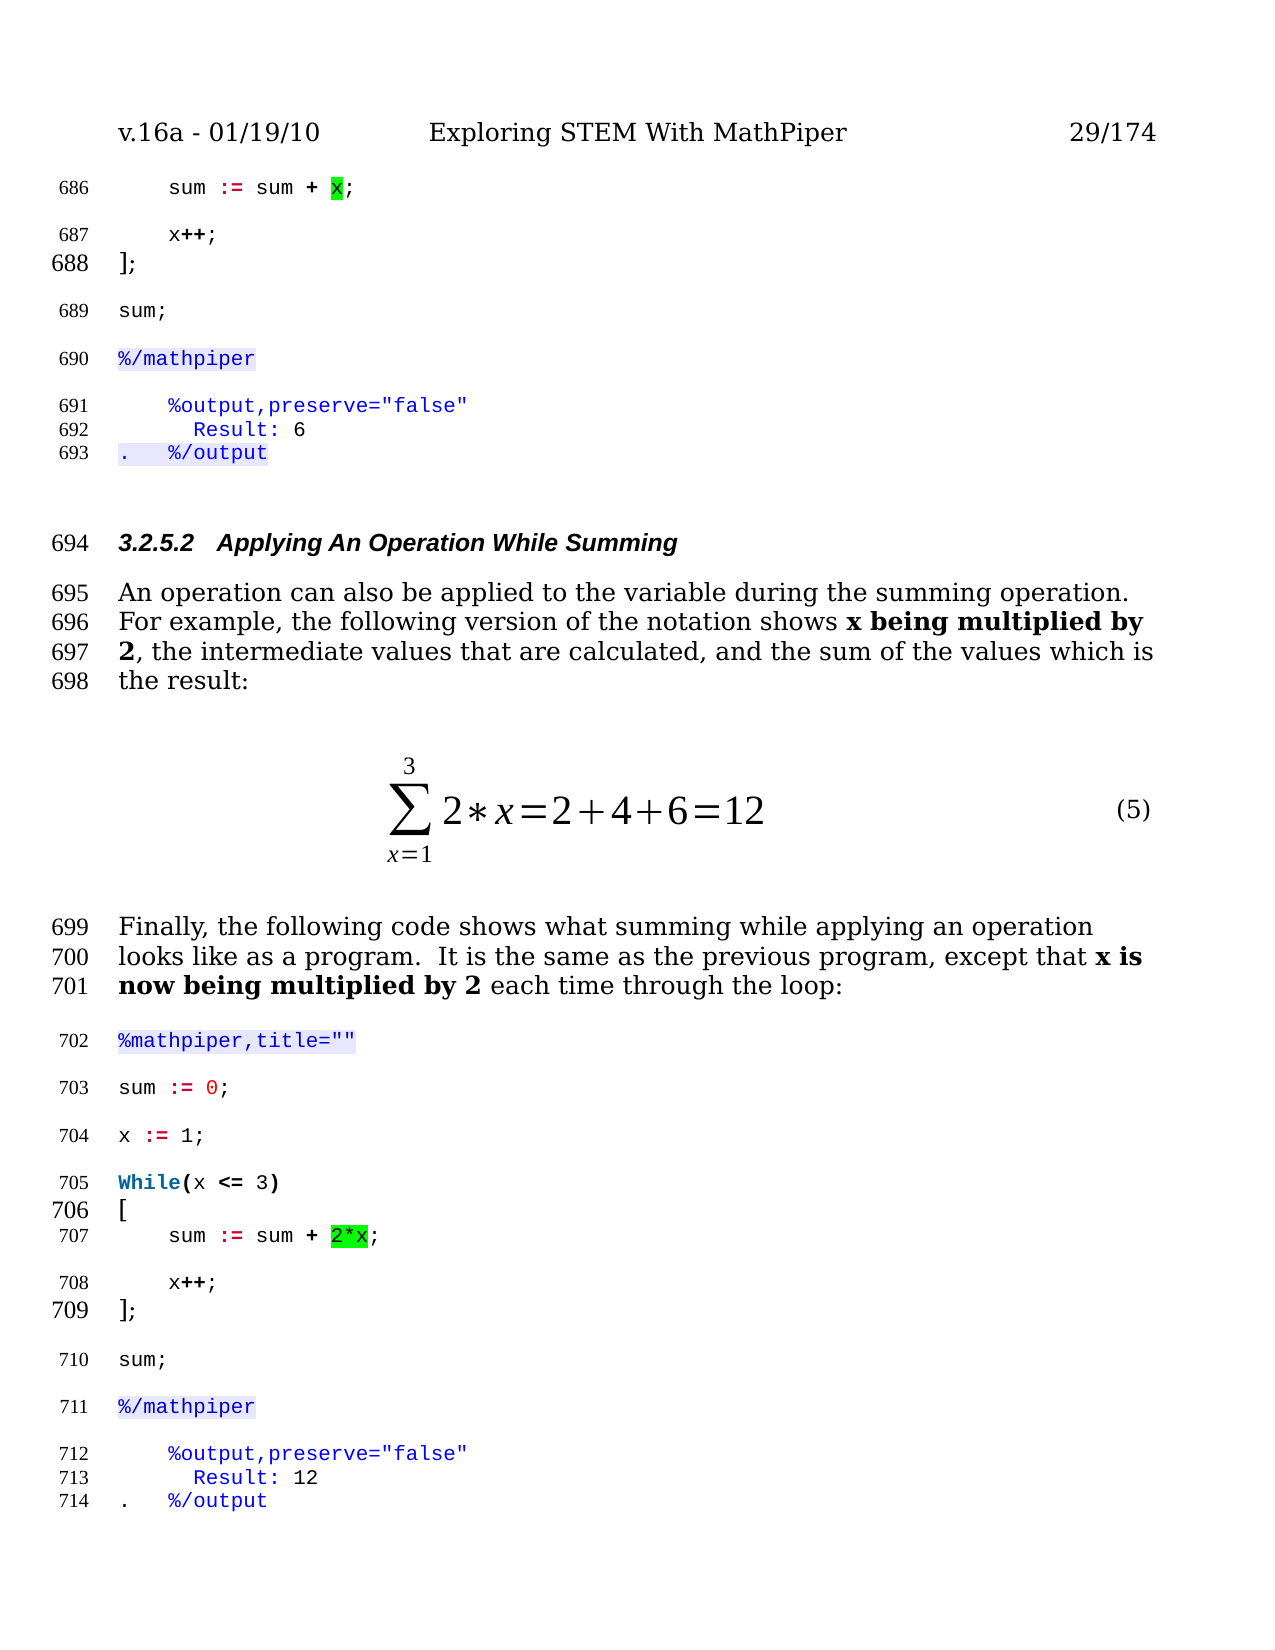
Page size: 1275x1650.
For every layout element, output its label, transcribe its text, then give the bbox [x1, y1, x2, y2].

subtitle Applying An Operation While Summing [118, 528, 1157, 557]
text x++; [118, 224, 1157, 248]
text An operation can also be applied to the variable during the summing operation. For example, the following version of the notation shows x being multiplied by 2, the intermediate values that are calculated, and the sum of the values which is the result: [118, 578, 1157, 695]
text ]; [118, 1296, 1157, 1325]
text [ [118, 1196, 1157, 1225]
text . %/output [118, 1490, 1157, 1514]
text Finally, the following code shows what summing while applying an operation looks like as a program. It is the same as the previous program, except that x is now being multiplied by 2 each time through the loop: [118, 912, 1157, 1000]
text sum := sum + x; [118, 177, 1157, 200]
text %output,preserve="false" [118, 395, 1157, 419]
text sum := sum + 2*x; [118, 1225, 1157, 1248]
text Result: 6 [118, 419, 1157, 442]
table_header (5) [1041, 745, 1157, 874]
text x++; [118, 1272, 1157, 1296]
text %/mathpiper [118, 348, 1157, 371]
text While(x <= 3) [118, 1172, 1157, 1196]
text ]; [118, 248, 1157, 277]
text %/mathpiper [118, 1396, 1157, 1419]
text sum := 0; [118, 1077, 1157, 1101]
text Result: 12 [118, 1467, 1157, 1490]
text sum; [118, 301, 1157, 324]
text x := 1; [118, 1125, 1157, 1148]
text %mathpiper,title="" [118, 1030, 1157, 1054]
text sum; [118, 1348, 1157, 1372]
text . %/output [118, 442, 1157, 466]
text %output,preserve="false" [118, 1443, 1157, 1467]
table_header [118, 745, 1041, 874]
